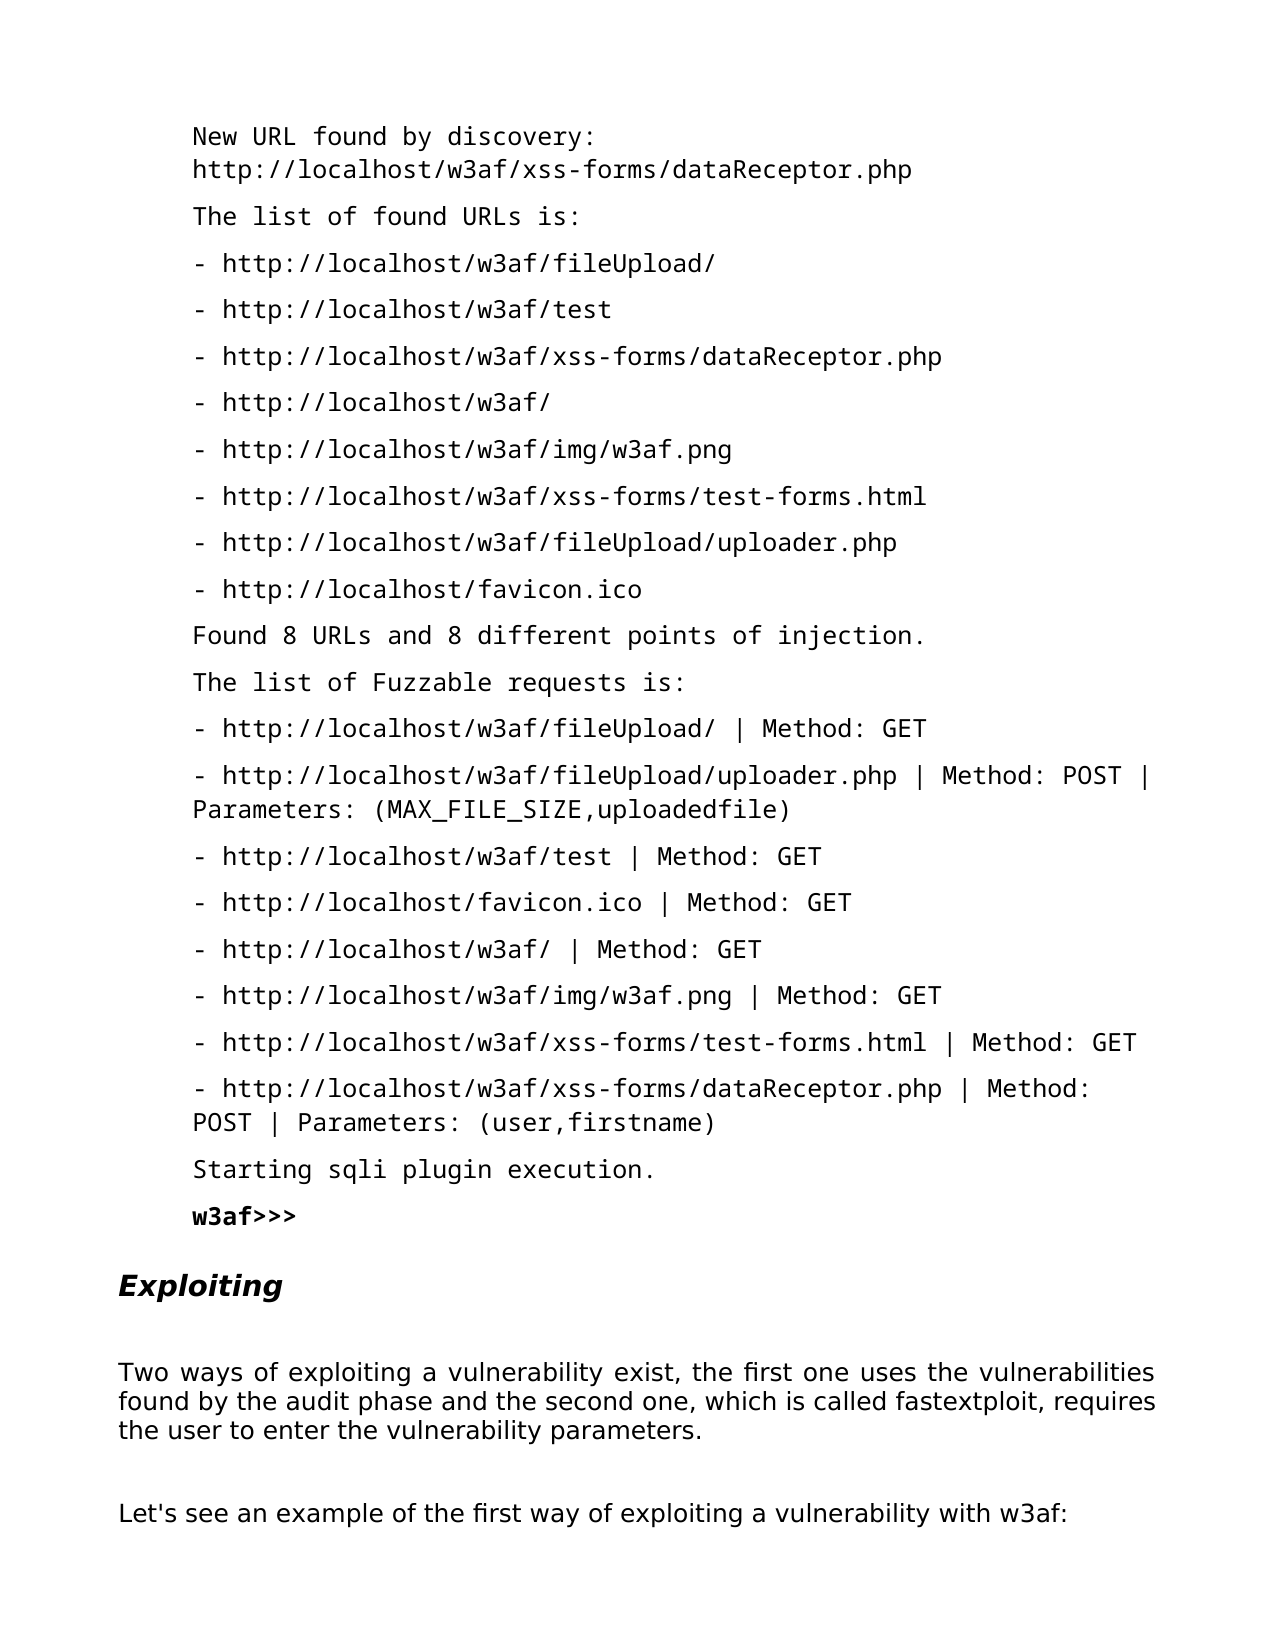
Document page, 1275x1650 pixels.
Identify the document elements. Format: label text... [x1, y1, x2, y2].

text w3af>>> [192, 1198, 1157, 1232]
text - http://localhost/w3af/img/w3af.png | Method: GET [192, 978, 1157, 1012]
text - http://localhost/w3af/test [192, 292, 1157, 326]
text - http://localhost/w3af/xss-forms/dataReceptor.php [192, 338, 1157, 372]
text Found 8 URLs and 8 different points of injection. [192, 618, 1157, 652]
text Two ways of exploiting a vulnerability exist, the first one uses the vulnerabilities found by the audit phase and the second one, which is called fastextploit, requires the user to enter the vulnerability parameters. [118, 1358, 1157, 1445]
text - http://localhost/favicon.ico | Method: GET [192, 885, 1157, 919]
text - http://localhost/w3af/img/w3af.png [192, 432, 1157, 466]
text The list of Fuzzable requests is: [192, 664, 1157, 698]
text - http://localhost/favicon.ico [192, 571, 1157, 605]
text - http://localhost/w3af/fileUpload/uploader.php [192, 525, 1157, 559]
text - http://localhost/w3af/fileUpload/uploader.php | Method: POST | Parameters: (MAX_FILE_SIZE,uploadedfile) [192, 757, 1157, 826]
text - http://localhost/w3af/xss-forms/test-forms.html | Method: GET [192, 1024, 1157, 1058]
subtitle Exploiting [118, 1270, 1157, 1304]
text - http://localhost/w3af/fileUpload/ | Method: GET [192, 711, 1157, 745]
text New URL found by discovery: http://localhost/w3af/xss-forms/dataReceptor.php [192, 118, 1157, 186]
text - http://localhost/w3af/test | Method: GET [192, 838, 1157, 872]
text The list of found URLs is: [192, 199, 1157, 233]
text - http://localhost/w3af/xss-forms/test-forms.html [192, 478, 1157, 512]
text - http://localhost/w3af/ | Method: GET [192, 931, 1157, 965]
text - http://localhost/w3af/fileUpload/ [192, 245, 1157, 279]
text - http://localhost/w3af/ [192, 385, 1157, 419]
text - http://localhost/w3af/xss-forms/dataReceptor.php | Method: POST | Parameters: (user,firstname) [192, 1071, 1157, 1139]
text Let's see an example of the first way of exploiting a vulnerability with w3af: [118, 1499, 1157, 1529]
text Starting sqli plugin execution. [192, 1152, 1157, 1186]
